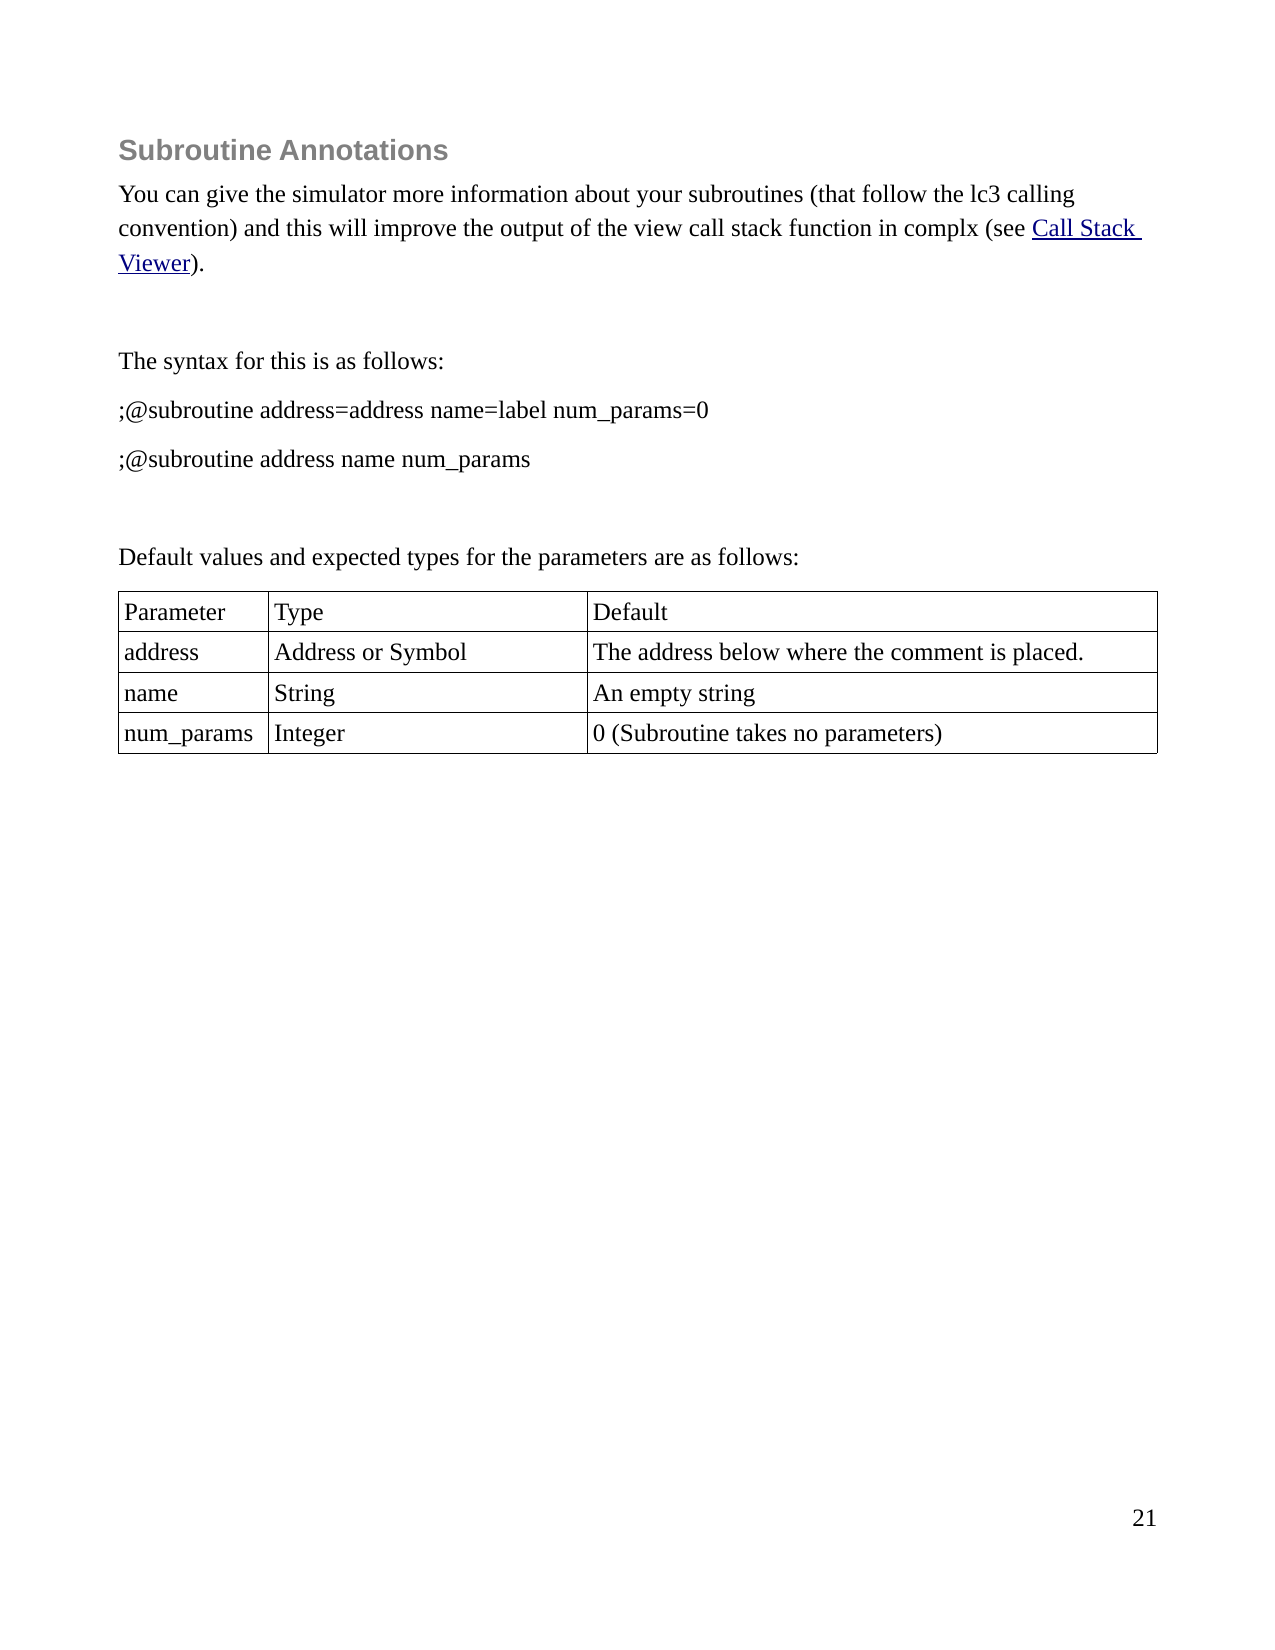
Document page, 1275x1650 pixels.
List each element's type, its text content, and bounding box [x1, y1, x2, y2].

text The syntax for this is as follows: [118, 346, 1157, 374]
table_header Parameter [119, 592, 268, 631]
text ;@subroutine address=address name=label num_params=0 [118, 395, 1157, 424]
table_cell The address below where the comment is placed. [588, 632, 1157, 672]
table_cell Integer [269, 713, 587, 752]
table_cell name [119, 673, 268, 712]
table_cell An empty string [588, 673, 1157, 712]
text You can give the simulator more information about your subroutines (that follow the lc3 calling convention) and this will improve the output of the view call stack function in complx (see Call Stack Viewer). [118, 179, 1157, 276]
table_cell String [269, 673, 587, 712]
text Default values and expected types for the parameters are as follows: [118, 542, 1157, 571]
table_header Type [269, 592, 587, 631]
table_cell num_params [119, 713, 268, 752]
table_cell address [119, 632, 268, 672]
table_header Default [588, 592, 1157, 631]
text ;@subroutine address name num_params [118, 444, 1157, 473]
subtitle Subroutine Annotations [118, 133, 1157, 166]
table_cell 0 (Subroutine takes no parameters) [588, 713, 1157, 752]
table_cell Address or Symbol [269, 632, 587, 672]
